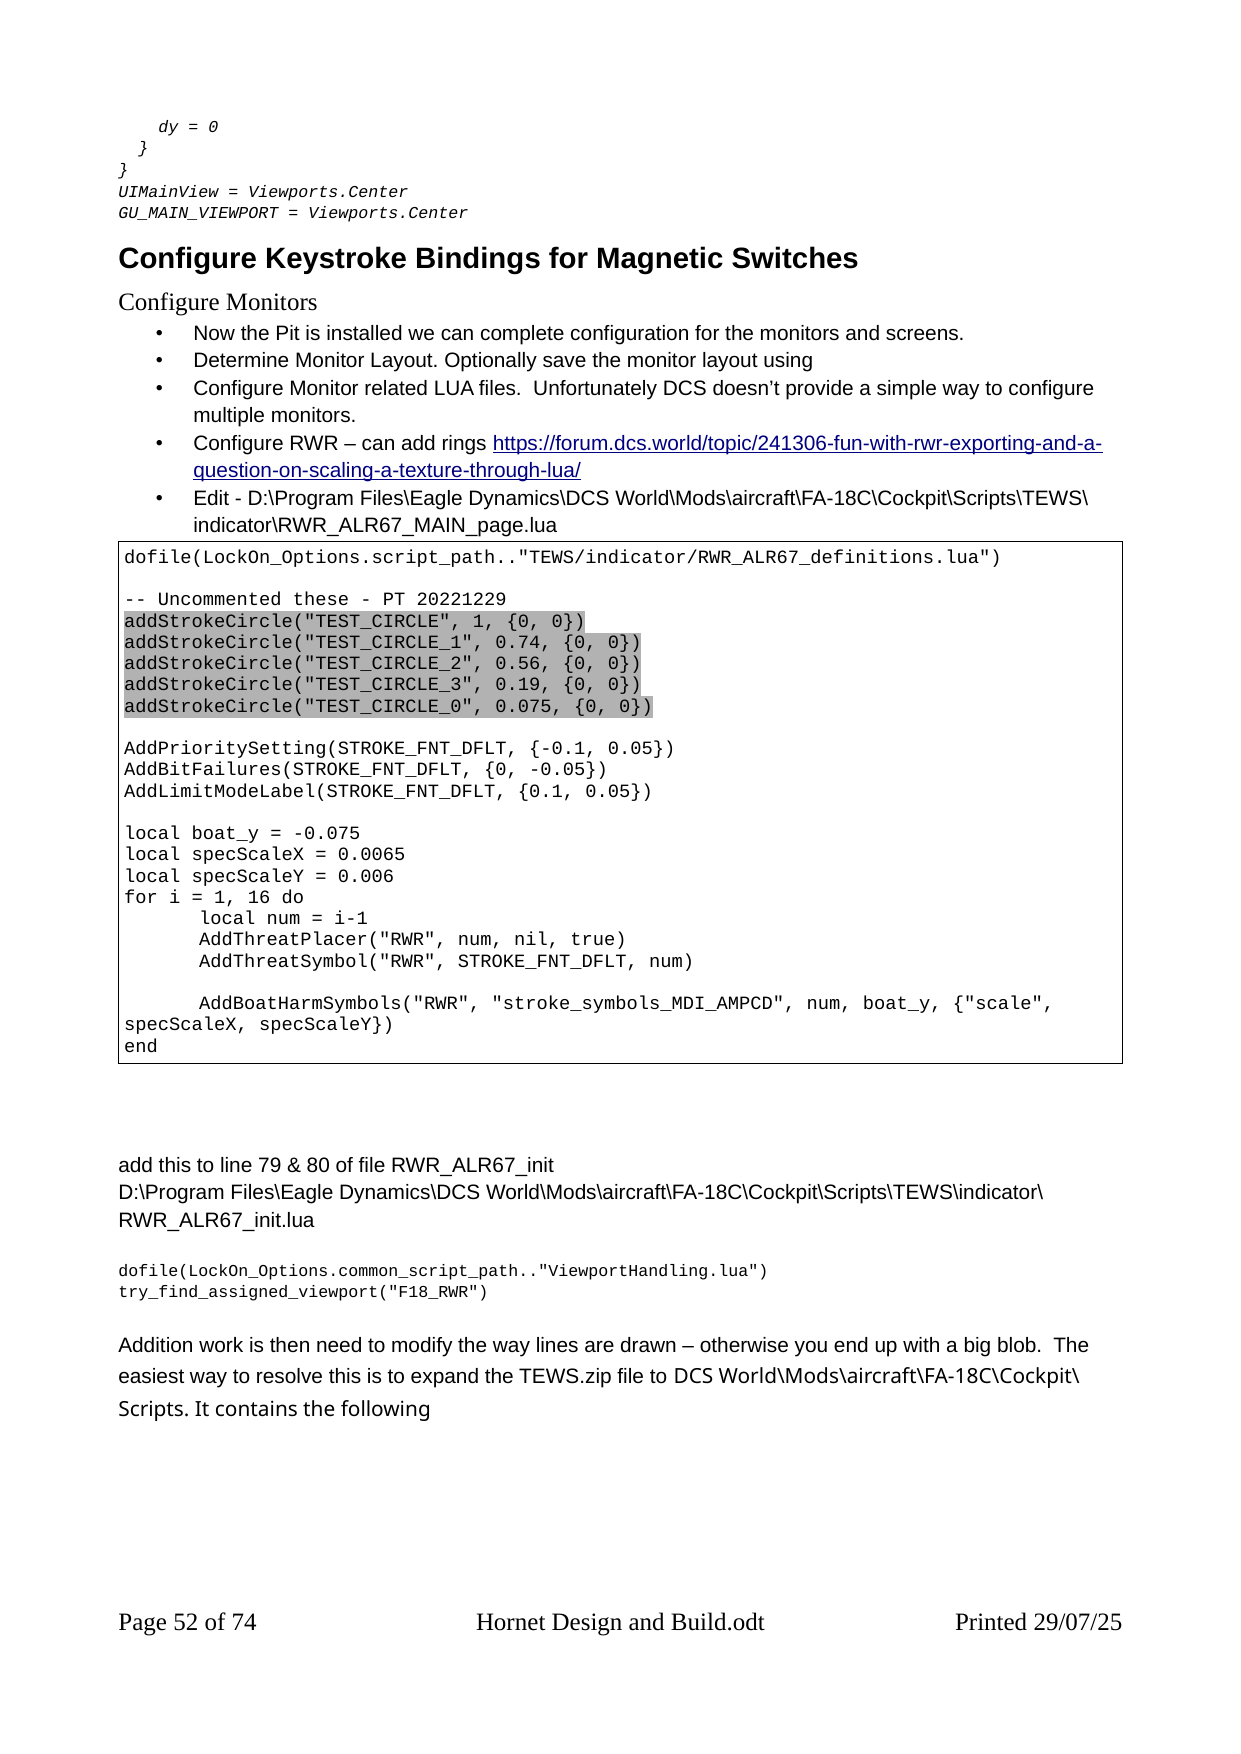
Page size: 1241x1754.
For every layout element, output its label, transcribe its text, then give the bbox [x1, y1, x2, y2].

text try_find_assigned_viewport("F18_RWR") [118, 1284, 1122, 1303]
text dy = 0 [118, 118, 1122, 137]
text UIMainView = Viewports.Center [118, 183, 1122, 202]
text GU_MAIN_VIEWPORT = Viewports.Center [118, 205, 1122, 224]
subtitle Configure Keystroke Bindings for Magnetic Switches [118, 241, 1122, 275]
list Determine Monitor Layout. Optionally save the monitor layout using [156, 348, 1122, 372]
list Configure RWR – can add rings https://forum.dcs.world/topic/241306-fun-with-rwr-exporting-and-a-question-on-scaling-a-texture-through-lua/ [156, 431, 1122, 482]
list Now the Pit is installed we can complete configuration for the monitors and screens. [156, 320, 1122, 344]
list Edit - D:\Program Files\Eagle Dynamics\DCS World\Mods\aircraft\FA-18C\Cockpit\Scripts\TEWS\indicator\RWR_ALR67_MAIN_page.lua [156, 486, 1122, 537]
text dofile(LockOn_Options.common_script_path.."ViewportHandling.lua") [118, 1262, 1122, 1281]
text Configure Monitors [118, 287, 1122, 316]
text } [118, 161, 1122, 180]
table_header dofile(LockOn_Options.script_path.."TEWS/indicator/RWR_ALR67_definitions.lua") -- Uncommented these - PT 20221229 addStrokeCircle("TEST_CIRCLE", 1, {0, 0}) addStrokeCircle("TEST_CIRCLE_1", 0.74, {0, 0}) addStrokeCircle("TEST_CIRCLE_2", 0.56, {0, 0}) addStrokeCircle("TEST_CIRCLE_3", 0.19, {0, 0}) addStrokeCircle("TEST_CIRCLE_0", 0.075, {0, 0}) AddPrioritySetting(STROKE_FNT_DFLT, {-0.1, 0.05}) AddBitFailures(STROKE_FNT_DFLT, {0, -0.05}) AddLimitModeLabel(STROKE_FNT_DFLT, {0.1, 0.05}) local boat_y = -0.075 local specScaleX = 0.0065 local specScaleY = 0.006 for i = 1, 16 do local num = i-1 AddThreatPlacer("RWR", num, nil, true) AddThreatSymbol("RWR", STROKE_FNT_DFLT, num) AddBoatHarmSymbols("RWR", "stroke_symbols_MDI_AMPCD", num, boat_y, {"scale", specScaleX, specScaleY}) end [119, 542, 1122, 1063]
text Addition work is then need to modify the way lines are drawn – otherwise you end up with a big blob. The easiest way to resolve this is to expand the TEWS.zip file to DCS World\Mods\aircraft\FA-18C\Cockpit\Scripts. It contains the following [118, 1333, 1122, 1422]
text D:\Program Files\Eagle Dynamics\DCS World\Mods\aircraft\FA-18C\Cockpit\Scripts\TEWS\indicator\RWR_ALR67_init.lua [118, 1180, 1122, 1231]
text add this to line 79 & 80 of file RWR_ALR67_init [118, 1152, 1122, 1176]
text } [118, 140, 1122, 159]
list Configure Monitor related LUA files. Unfortunately DCS doesn’t provide a simple way to configure multiple monitors. [156, 376, 1122, 427]
